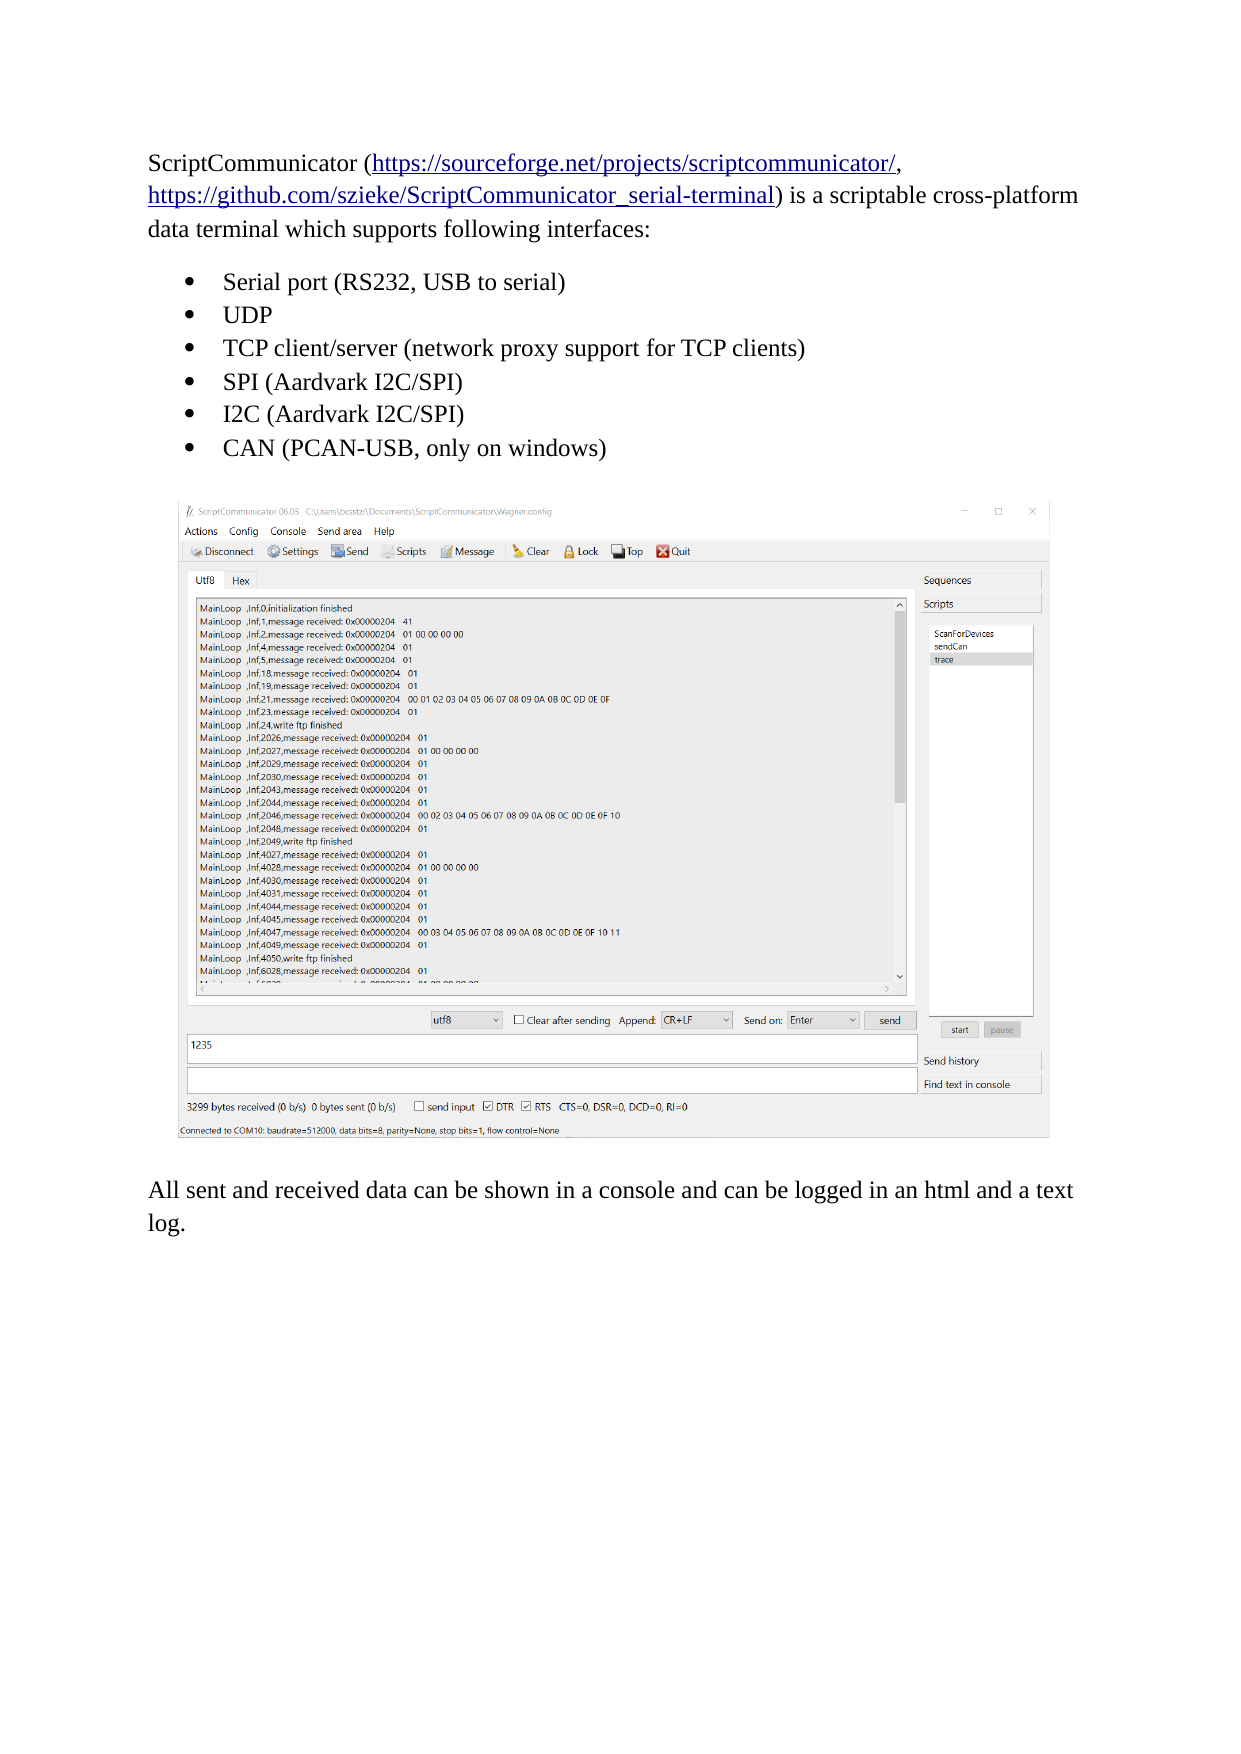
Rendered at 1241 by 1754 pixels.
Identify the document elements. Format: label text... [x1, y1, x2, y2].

list SPI (Aardvark I2C/SPI) [185, 367, 1093, 395]
list TCP client/server (network proxy support for TCP clients) [185, 333, 1093, 362]
list CAN (PCAN-USB, only on windows) [185, 433, 1093, 461]
text ScriptCommunicator (https://sourceforge.net/projects/scriptcommunicator/, https://github.com/szieke/ScriptCommunicator_serial-terminal) is a scriptable cross-platform data terminal which supports following interfaces: [148, 148, 1093, 242]
text All sent and received data can be shown in a console and can be logged in an html and a text log. [148, 1175, 1093, 1237]
list Serial port (RS232, USB to serial) [185, 267, 1093, 296]
list UDP [185, 301, 1093, 329]
picture [178, 501, 1050, 1138]
list I2C (Aardvark I2C/SPI) [185, 399, 1093, 428]
